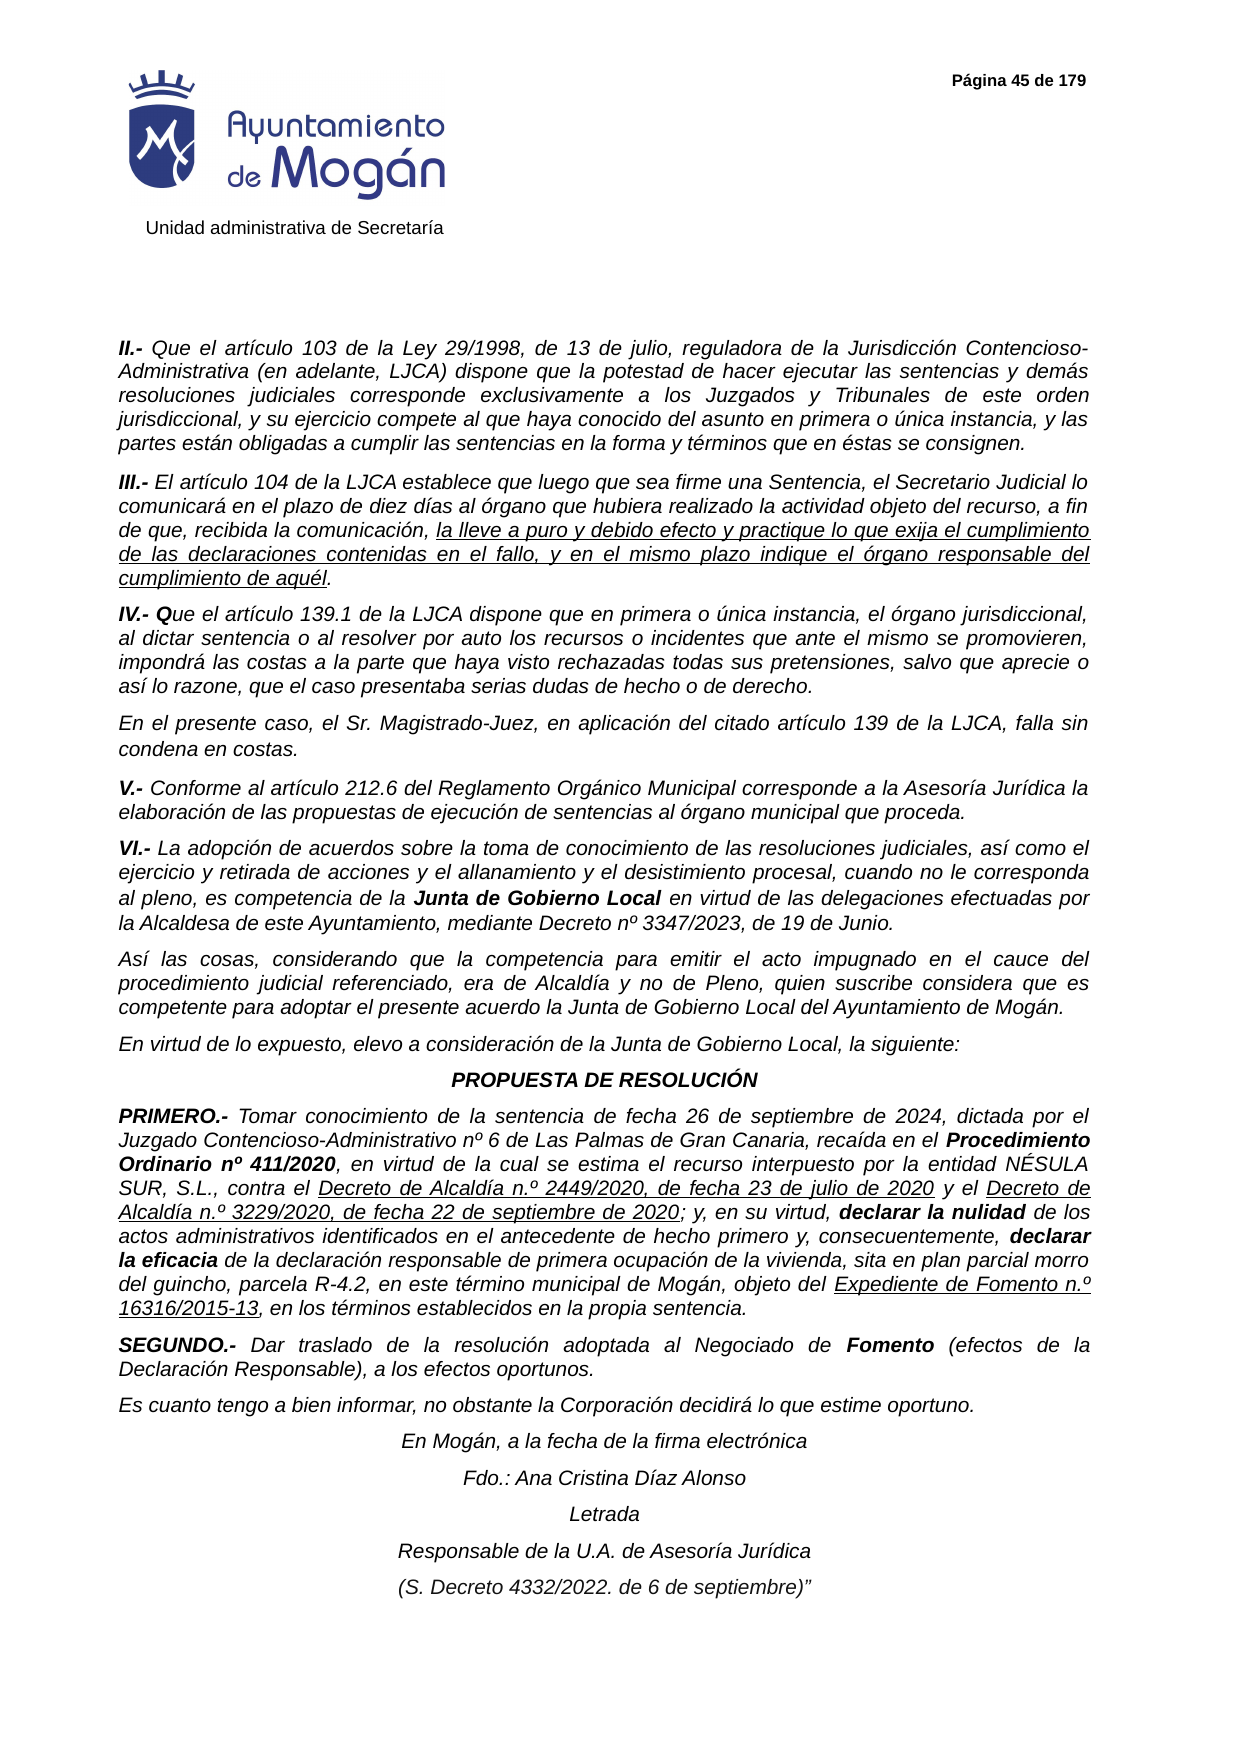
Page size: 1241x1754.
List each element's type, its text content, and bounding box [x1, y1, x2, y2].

text SEGUNDO.- Dar traslado de la resolución adoptada al Negociado de Fomento (efectos de la Declaración Responsable), a los efectos oportunos. [118, 1332, 1092, 1380]
text Fdo.: Ana Cristina Díaz Alonso [118, 1466, 1092, 1490]
text VI.- La adopción de acuerdos sobre la toma de conocimiento de las resoluciones judiciales, así como el ejercicio y retirada de acciones y el allanamiento y el desistimiento procesal, cuando no le corresponda al pleno, es competencia de la Junta de Gobierno Local en virtud de las delegaciones efectuadas por la Alcaldesa de este Ayuntamiento, mediante Decreto nº 3347/2023, de 19 de Junio. [118, 836, 1092, 934]
text III.- El artículo 104 de la LJCA establece que luego que sea firme una Sentencia, el Secretario Judicial lo comunicará en el plazo de diez días al órgano que hubiera realizado la actividad objeto del recurso, a fin de que, recibida la comunicación, la lleve a puro y debido efecto y practique lo que exija el cumplimiento de las declaraciones contenidas en el fallo, y en el mismo plazo indique el órgano responsable del cumplimiento de aquél. [118, 468, 1092, 590]
text En el presente caso, el Sr. Magistrado-Juez, en aplicación del citado artículo 139 de la LJCA, falla sin condena en costas. [118, 711, 1092, 761]
text II.- Que el artículo 103 de la Ley 29/1998, de 13 de julio, reguladora de la Jurisdicción Contencioso-Administrativa (en adelante, LJCA) dispone que la potestad de hacer ejecutar las sentencias y demás resoluciones judiciales corresponde exclusivamente a los Juzgados y Tribunales de este orden jurisdiccional, y su ejercicio compete al que haya conocido del asunto en primera o única instancia, y las partes están obligadas a cumplir las sentencias en la forma y términos que en éstas se consignen. [118, 335, 1092, 455]
picture [128, 70, 445, 206]
text (S. Decreto 4332/2022. de 6 de septiembre)” [118, 1575, 1092, 1599]
text Así las cosas, considerando que la competencia para emitir el acto impugnado en el cauce del procedimiento judicial referenciado, era de Alcaldía y no de Pleno, quien suscribe considera que es competente para adoptar el presente acuerdo la Junta de Gobierno Local del Ayuntamiento de Mogán. [118, 947, 1092, 1019]
text IV.- Que el artículo 139.1 de la LJCA dispone que en primera o única instancia, el órgano jurisdiccional, al dictar sentencia o al resolver por auto los recursos o incidentes que ante el mismo se promovieren, impondrá las costas a la parte que haya visto rechazadas todas sus pretensiones, salvo que aprecie o así lo razone, que el caso presentaba serias dudas de hecho o de derecho. [118, 602, 1092, 698]
text PRIMERO.- Tomar conocimiento de la sentencia de fecha 26 de septiembre de 2024, dictada por el Juzgado Contencioso-Administrativo nº 6 de Las Palmas de Gran Canaria, recaída en el Procedimiento Ordinario nº 411/2020, en virtud de la cual se estima el recurso interpuesto por la entidad NÉSULA SUR, S.L., contra el Decreto de Alcaldía n.º 2449/2020, de fecha 23 de julio de 2020 y el Decreto de Alcaldía n.º 3229/2020, de fecha 22 de septiembre de 2020; y, en su virtud, declarar la nulidad de los actos administrativos identificados en el antecedente de hecho primero y, consecuentemente, declarar la eficacia de la declaración responsable de primera ocupación de la vivienda, sita en plan parcial morro del guincho, parcela R-4.2, en este término municipal de Mogán, objeto del Expediente de Fomento n.º 16316/2015-13, en los términos establecidos en la propia sentencia. [118, 1104, 1092, 1320]
text PROPUESTA DE RESOLUCIÓN [118, 1068, 1092, 1092]
text En Mogán, a la fecha de la firma electrónica [118, 1429, 1092, 1453]
text V.- Conforme al artículo 212.6 del Reglamento Orgánico Municipal corresponde a la Asesoría Jurídica la elaboración de las propuestas de ejecución de sentencias al órgano municipal que proceda. [118, 773, 1092, 824]
text En virtud de lo expuesto, elevo a consideración de la Junta de Gobierno Local, la siguiente: [118, 1031, 1092, 1055]
text Responsable de la U.A. de Asesoría Jurídica [118, 1539, 1092, 1563]
text Letrada [118, 1502, 1092, 1526]
text Es cuanto tengo a bien informar, no obstante la Corporación decidirá lo que estime oportuno. [118, 1393, 1092, 1417]
